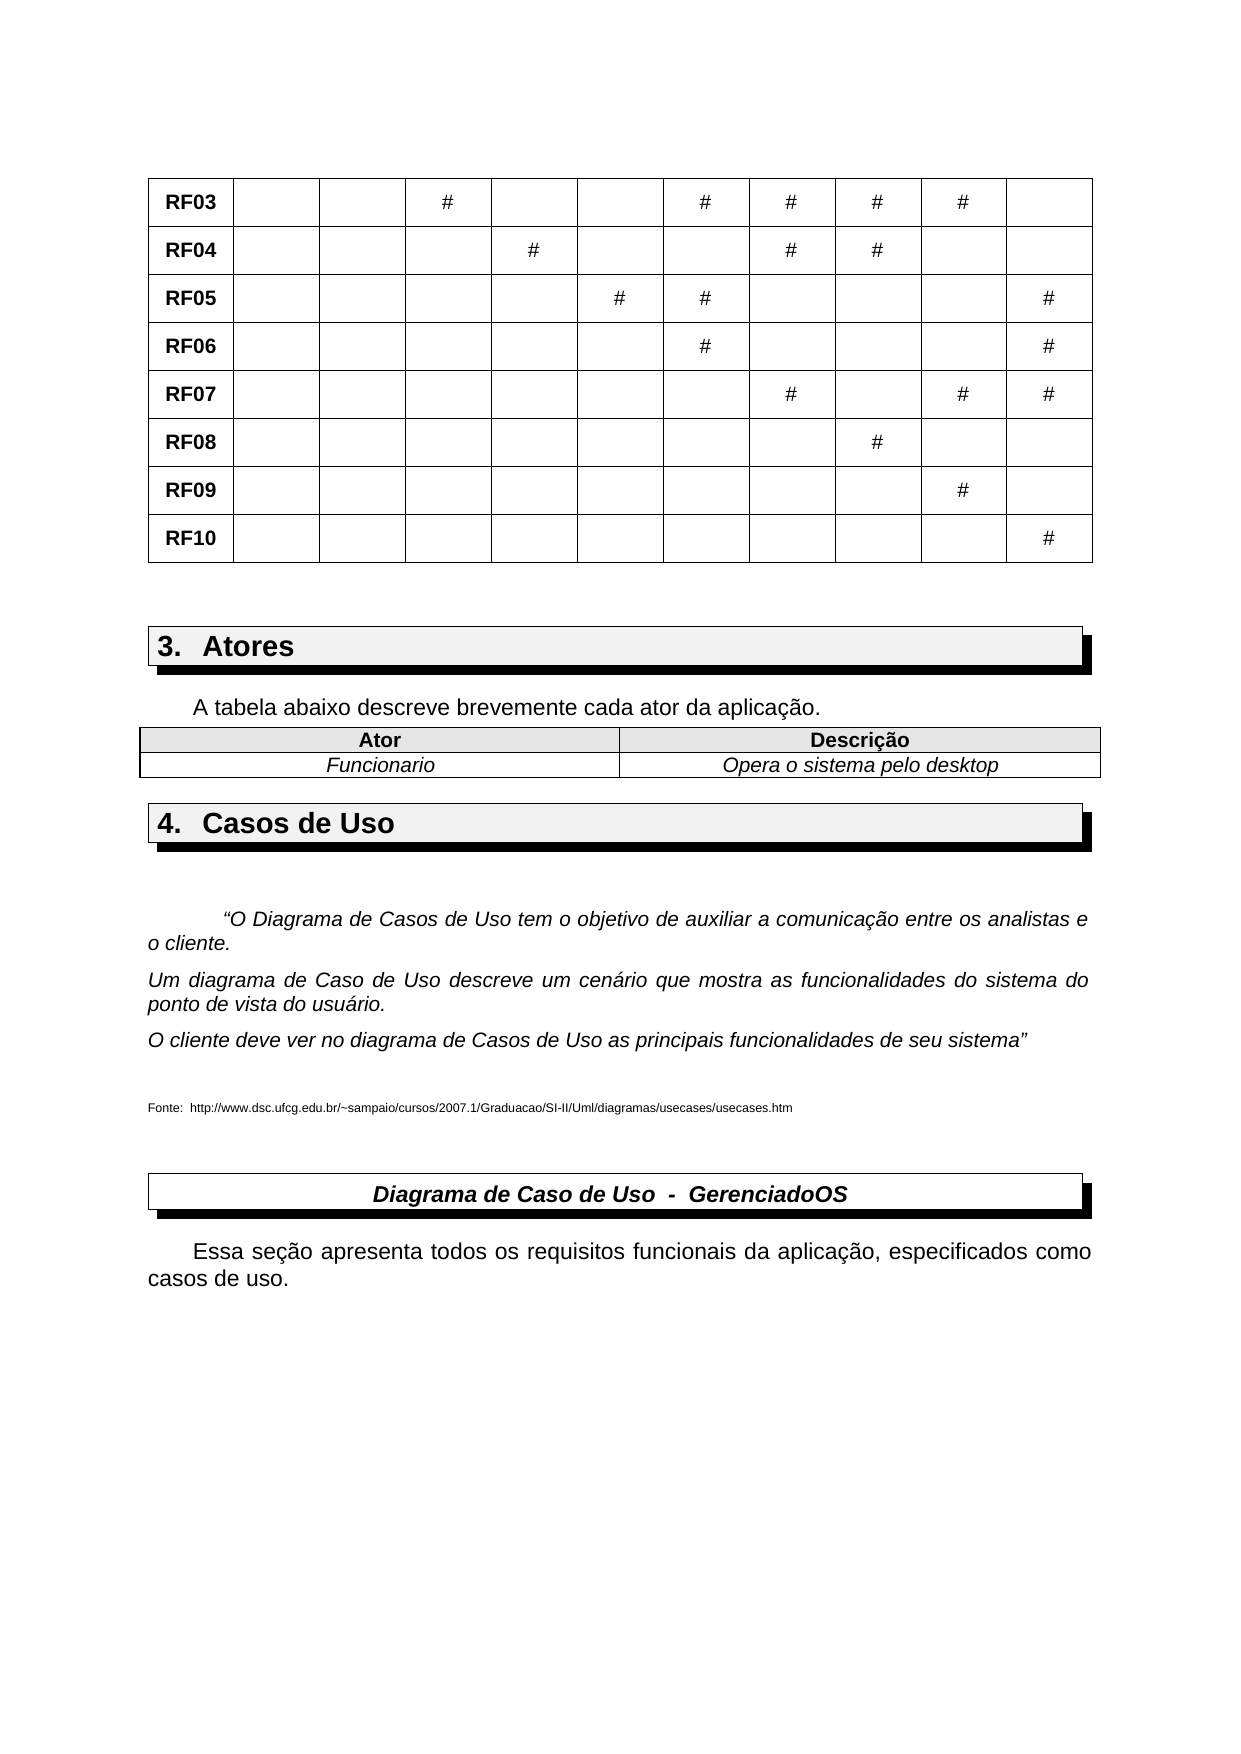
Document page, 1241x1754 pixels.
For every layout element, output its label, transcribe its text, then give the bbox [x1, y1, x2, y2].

table_cell # [664, 179, 749, 226]
table_cell [320, 227, 405, 274]
table_cell [492, 515, 577, 562]
table_cell [578, 227, 663, 274]
table_cell # [836, 419, 921, 466]
table_cell [320, 515, 405, 562]
table_cell # [1007, 323, 1092, 370]
table_cell [234, 515, 319, 562]
table_cell [492, 323, 577, 370]
table_cell [234, 323, 319, 370]
table_cell # [836, 227, 921, 274]
table_cell [664, 515, 749, 562]
table_cell [922, 275, 1006, 322]
table_cell [578, 179, 663, 226]
table_cell RF09 [149, 467, 233, 514]
table_cell [234, 275, 319, 322]
table_cell [922, 515, 1006, 562]
table_cell [234, 419, 319, 466]
text “O Diagrama de Casos de Uso tem o objetivo de auxiliar a comunicação entre os analistas e o cliente. [148, 907, 1092, 955]
subtitle Atores [149, 627, 1082, 665]
table_cell [1007, 467, 1092, 514]
table_cell [234, 227, 319, 274]
table_cell # [836, 179, 921, 226]
table_cell [750, 323, 835, 370]
table_cell [836, 275, 921, 322]
table_cell RF08 [149, 419, 233, 466]
table_cell # [750, 227, 835, 274]
table_cell [320, 179, 405, 226]
table_cell [836, 371, 921, 418]
table_cell # [922, 371, 1006, 418]
table_cell [320, 419, 405, 466]
table_cell [320, 371, 405, 418]
table_cell [492, 179, 577, 226]
table_cell # [750, 179, 835, 226]
table_cell [406, 275, 491, 322]
table_cell [836, 515, 921, 562]
table_cell RF07 [149, 371, 233, 418]
table_cell [1007, 227, 1092, 274]
table_cell [664, 419, 749, 466]
table_cell [922, 227, 1006, 274]
table_cell RF06 [149, 323, 233, 370]
table_cell # [406, 179, 491, 226]
table_cell [492, 275, 577, 322]
text A tabela abaixo descreve brevemente cada ator da aplicação. [148, 694, 1092, 720]
table_cell [492, 419, 577, 466]
table_cell RF03 [149, 179, 233, 226]
table_cell [750, 467, 835, 514]
table_cell [406, 515, 491, 562]
table_cell [578, 467, 663, 514]
table_cell [664, 227, 749, 274]
table_cell RF04 [149, 227, 233, 274]
table_cell RF05 [149, 275, 233, 322]
table_cell # [1007, 515, 1092, 562]
table_cell [922, 323, 1006, 370]
table_cell [750, 515, 835, 562]
table_cell [492, 371, 577, 418]
table_cell [922, 419, 1006, 466]
table_cell # [922, 179, 1006, 226]
table_cell # [664, 323, 749, 370]
table_cell [234, 467, 319, 514]
table_cell [406, 371, 491, 418]
table_cell [320, 467, 405, 514]
text Um diagrama de Caso de Uso descreve um cenário que mostra as funcionalidades do sistema do ponto de vista do usuário. [148, 967, 1092, 1015]
table_cell [836, 467, 921, 514]
text Essa seção apresenta todos os requisitos funcionais da aplicação, especificados como casos de uso. [148, 1238, 1092, 1291]
table_cell # [492, 227, 577, 274]
table_cell [406, 467, 491, 514]
table_cell [234, 371, 319, 418]
table_cell # [1007, 371, 1092, 418]
table_cell [406, 419, 491, 466]
text Diagrama de Caso de Uso - GerenciadoOS [149, 1174, 1082, 1209]
table_cell [750, 419, 835, 466]
table_cell RF10 [149, 515, 233, 562]
table_cell [836, 323, 921, 370]
table_cell # [578, 275, 663, 322]
table_cell [492, 467, 577, 514]
table_header Descrição [620, 728, 1100, 752]
table_cell [578, 515, 663, 562]
table_cell [320, 275, 405, 322]
table_cell [234, 179, 319, 226]
table_cell Funcionario [141, 753, 619, 777]
subtitle Casos de Uso [149, 804, 1082, 842]
table_cell [578, 419, 663, 466]
table_cell [578, 323, 663, 370]
text O cliente deve ver no diagrama de Casos de Uso as principais funcionalidades de seu sistema” [148, 1028, 1092, 1052]
table_cell # [922, 467, 1006, 514]
table_cell [1007, 179, 1092, 226]
table_cell # [750, 371, 835, 418]
table_cell [406, 323, 491, 370]
table_cell [406, 227, 491, 274]
table_cell [578, 371, 663, 418]
table_cell # [664, 275, 749, 322]
table_cell [1007, 419, 1092, 466]
table_cell [750, 275, 835, 322]
table_cell Opera o sistema pelo desktop [620, 753, 1100, 777]
text Fonte: http://www.dsc.ufcg.edu.br/~sampaio/cursos/2007.1/Graduacao/SI-II/Uml/diagramas/usecases/usecases.htm [148, 1101, 1092, 1115]
table_cell [664, 467, 749, 514]
table_cell [664, 371, 749, 418]
table_header Ator [141, 728, 619, 752]
table_cell # [1007, 275, 1092, 322]
table_cell [320, 323, 405, 370]
